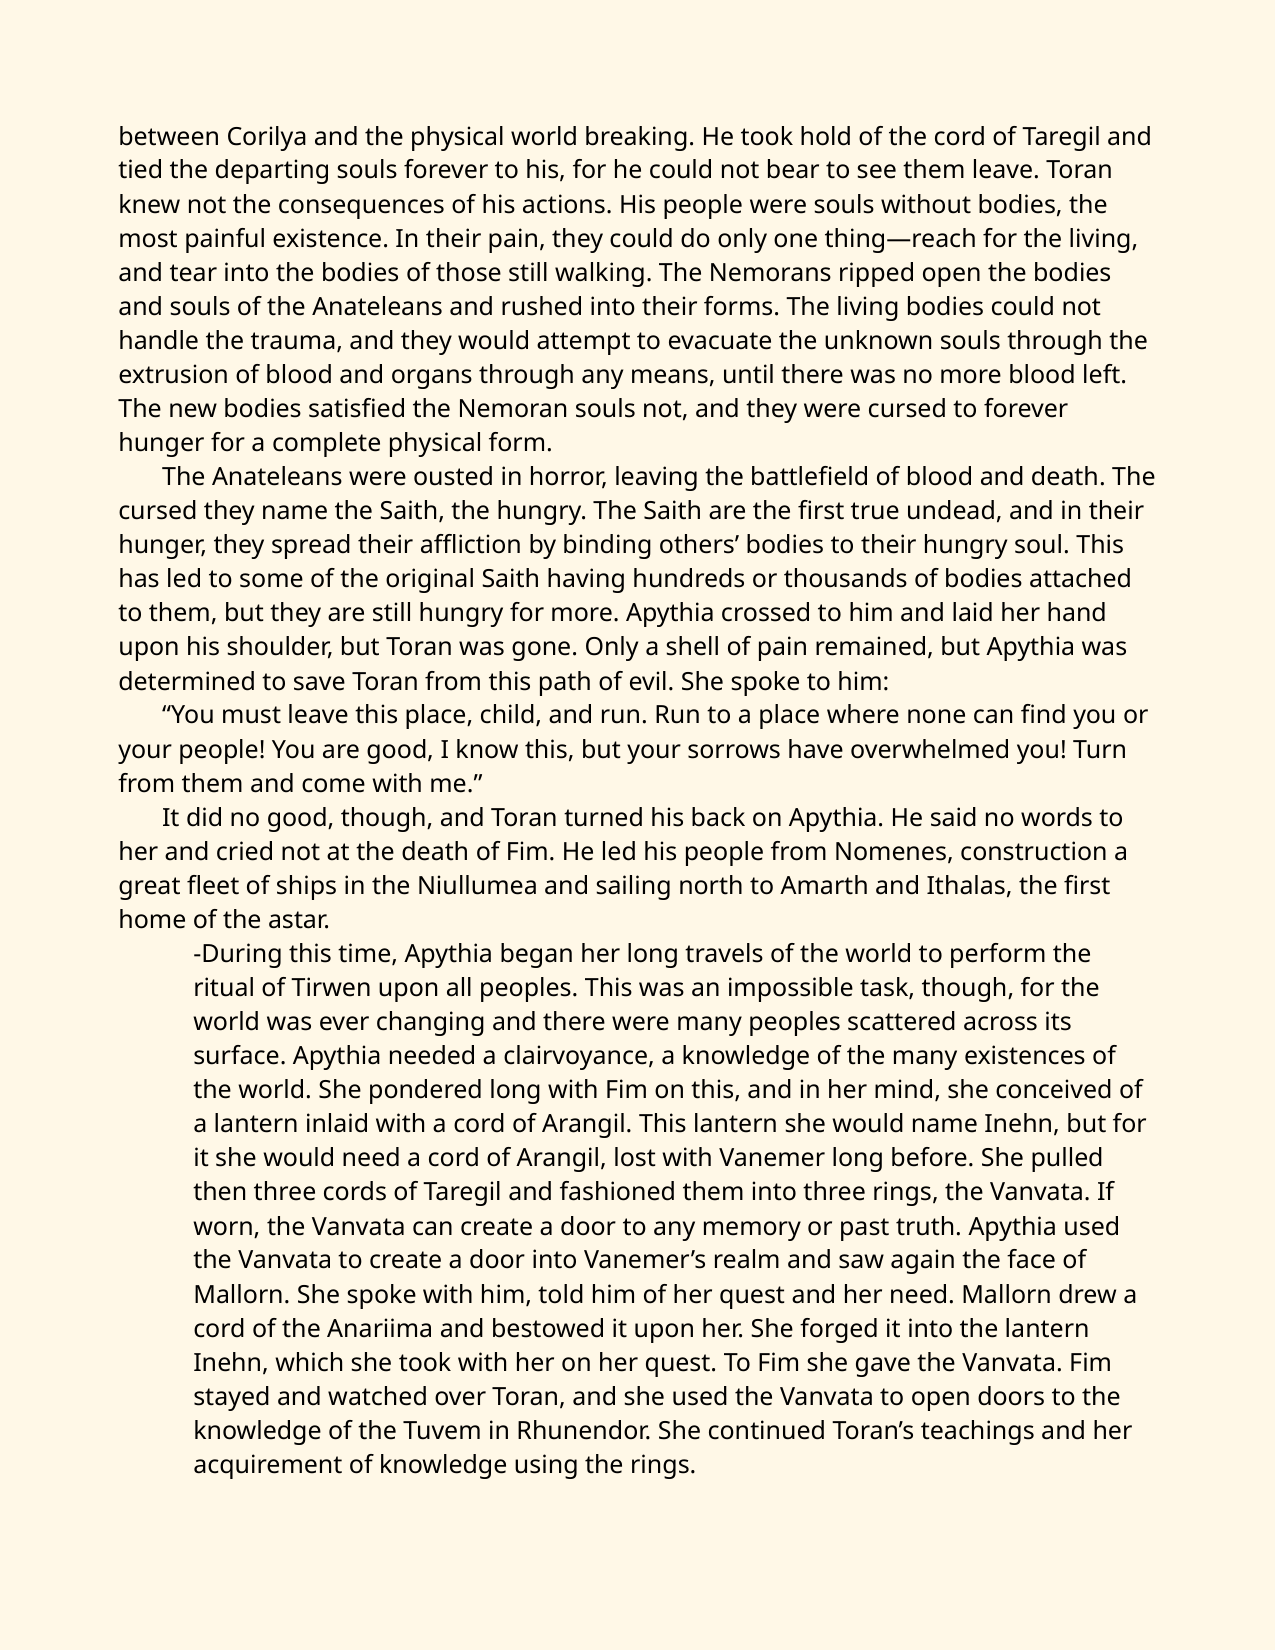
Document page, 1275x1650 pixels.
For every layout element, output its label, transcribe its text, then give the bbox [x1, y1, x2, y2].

text “You must leave this place, child, and run. Run to a place where none can find you or your people! You are good, I know this, but your sorrows have overwhelmed you! Turn from them and come with me.” [118, 697, 1157, 799]
text -During this time, Apythia began her long travels of the world to perform the ritual of Tirwen upon all peoples. This was an impossible task, though, for the world was ever changing and there were many peoples scattered across its surface. Apythia needed a clairvoyance, a knowledge of the many existences of the world. She pondered long with Fim on this, and in her mind, she conceived of a lantern inlaid with a cord of Arangil. This lantern she would name Inehn, but for it she would need a cord of Arangil, lost with Vanemer long before. She pulled then three cords of Taregil and fashioned them into three rings, the Vanvata. If worn, the Vanvata can create a door to any memory or past truth. Apythia used the Vanvata to create a door into Vanemer’s realm and saw again the face of Mallorn. She spoke with him, told him of her quest and her need. Mallorn drew a cord of the Anariima and bestowed it upon her. She forged it into the lantern Inehn, which she took with her on her quest. To Fim she gave the Vanvata. Fim stayed and watched over Toran, and she used the Vanvata to open doors to the knowledge of the Tuvem in Rhunendor. She continued Toran’s teachings and her acquirement of knowledge using the rings. [193, 936, 1157, 1481]
text It did no good, though, and Toran turned his back on Apythia. He said no words to her and cried not at the death of Fim. He led his people from Nomenes, construction a great fleet of ships in the Niullumea and sailing north to Amarth and Ithalas, the first home of the astar. [118, 799, 1157, 936]
text between Corilya and the physical world breaking. He took hold of the cord of Taregil and tied the departing souls forever to his, for he could not bear to see them leave. Toran knew not the consequences of his actions. His people were souls without bodies, the most painful existence. In their pain, they could do only one thing—reach for the living, and tear into the bodies of those still walking. The Nemorans ripped open the bodies and souls of the Anateleans and rushed into their forms. The living bodies could not handle the trauma, and they would attempt to evacuate the unknown souls through the extrusion of blood and organs through any means, until there was no more blood left. The new bodies satisfied the Nemoran souls not, and they were cursed to forever hunger for a complete physical form. [118, 118, 1157, 459]
text The Anateleans were ousted in horror, leaving the battlefield of blood and death. The cursed they name the Saith, the hungry. The Saith are the first true undead, and in their hunger, they spread their affliction by binding others’ bodies to their hungry soul. This has led to some of the original Saith having hundreds or thousands of bodies attached to them, but they are still hungry for more. Apythia crossed to him and laid her hand upon his shoulder, but Toran was gone. Only a shell of pain remained, but Apythia was determined to save Toran from this path of evil. She spoke to him: [118, 459, 1157, 697]
